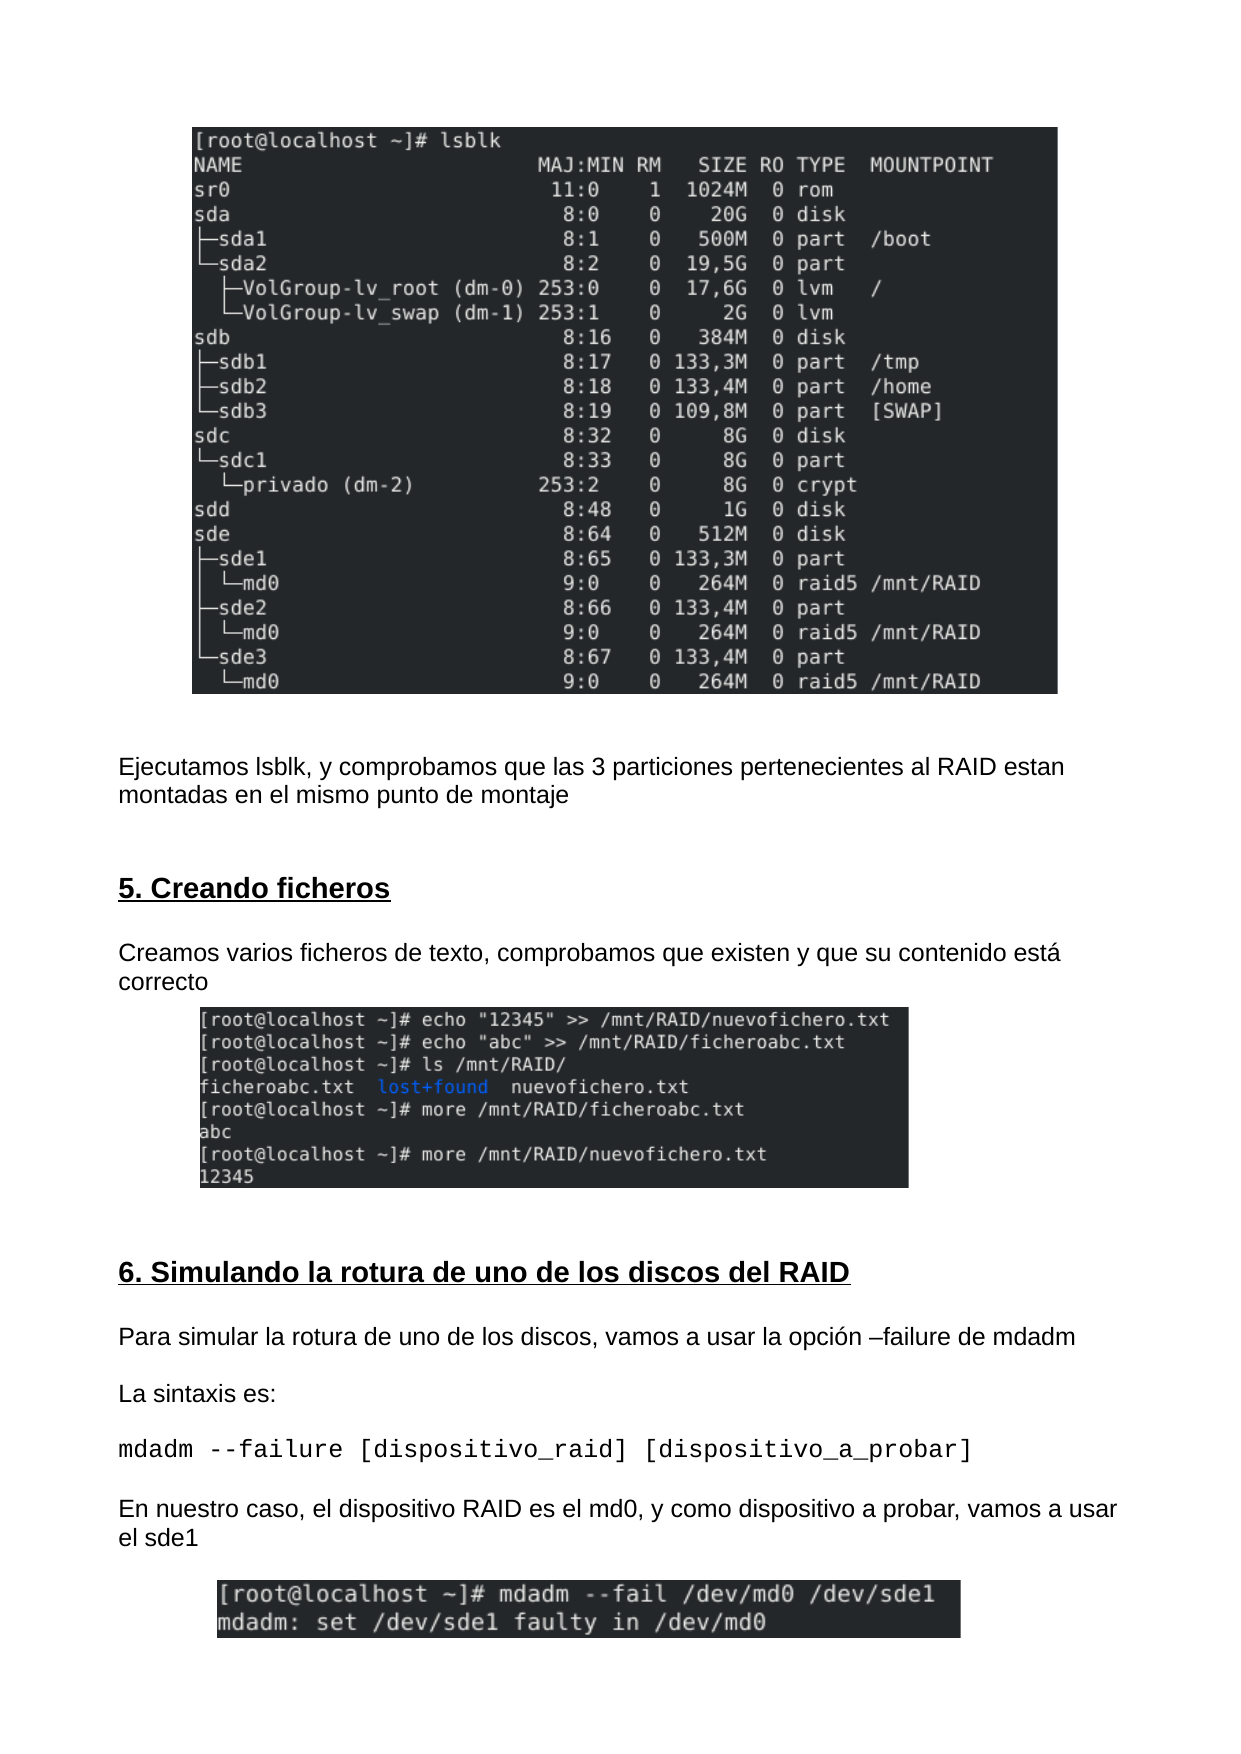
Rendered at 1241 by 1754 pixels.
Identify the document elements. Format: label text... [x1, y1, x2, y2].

picture [200, 1007, 909, 1188]
text Para simular la rotura de uno de los discos, vamos a usar la opción –failure de mdadm [118, 1322, 1122, 1351]
text En nuestro caso, el dispositivo RAID es el md0, y como dispositivo a probar, vamos a usar el sde1 [118, 1494, 1122, 1551]
picture [192, 127, 1058, 694]
text Creamos varios ficheros de texto, comprobamos que existen y que su contenido está correcto [118, 938, 1122, 996]
picture [217, 1580, 961, 1638]
text mdadm --failure [dispositivo_raid] [dispositivo_a_probar] [118, 1437, 1122, 1465]
text 5. Creando ficheros [118, 871, 1122, 905]
text Ejecutamos lsblk, y comprobamos que las 3 particiones pertenecientes al RAID estan montadas en el mismo punto de montaje [118, 752, 1122, 809]
text 6. Simulando la rotura de uno de los discos del RAID [118, 1255, 1122, 1288]
text La sintaxis es: [118, 1379, 1122, 1408]
